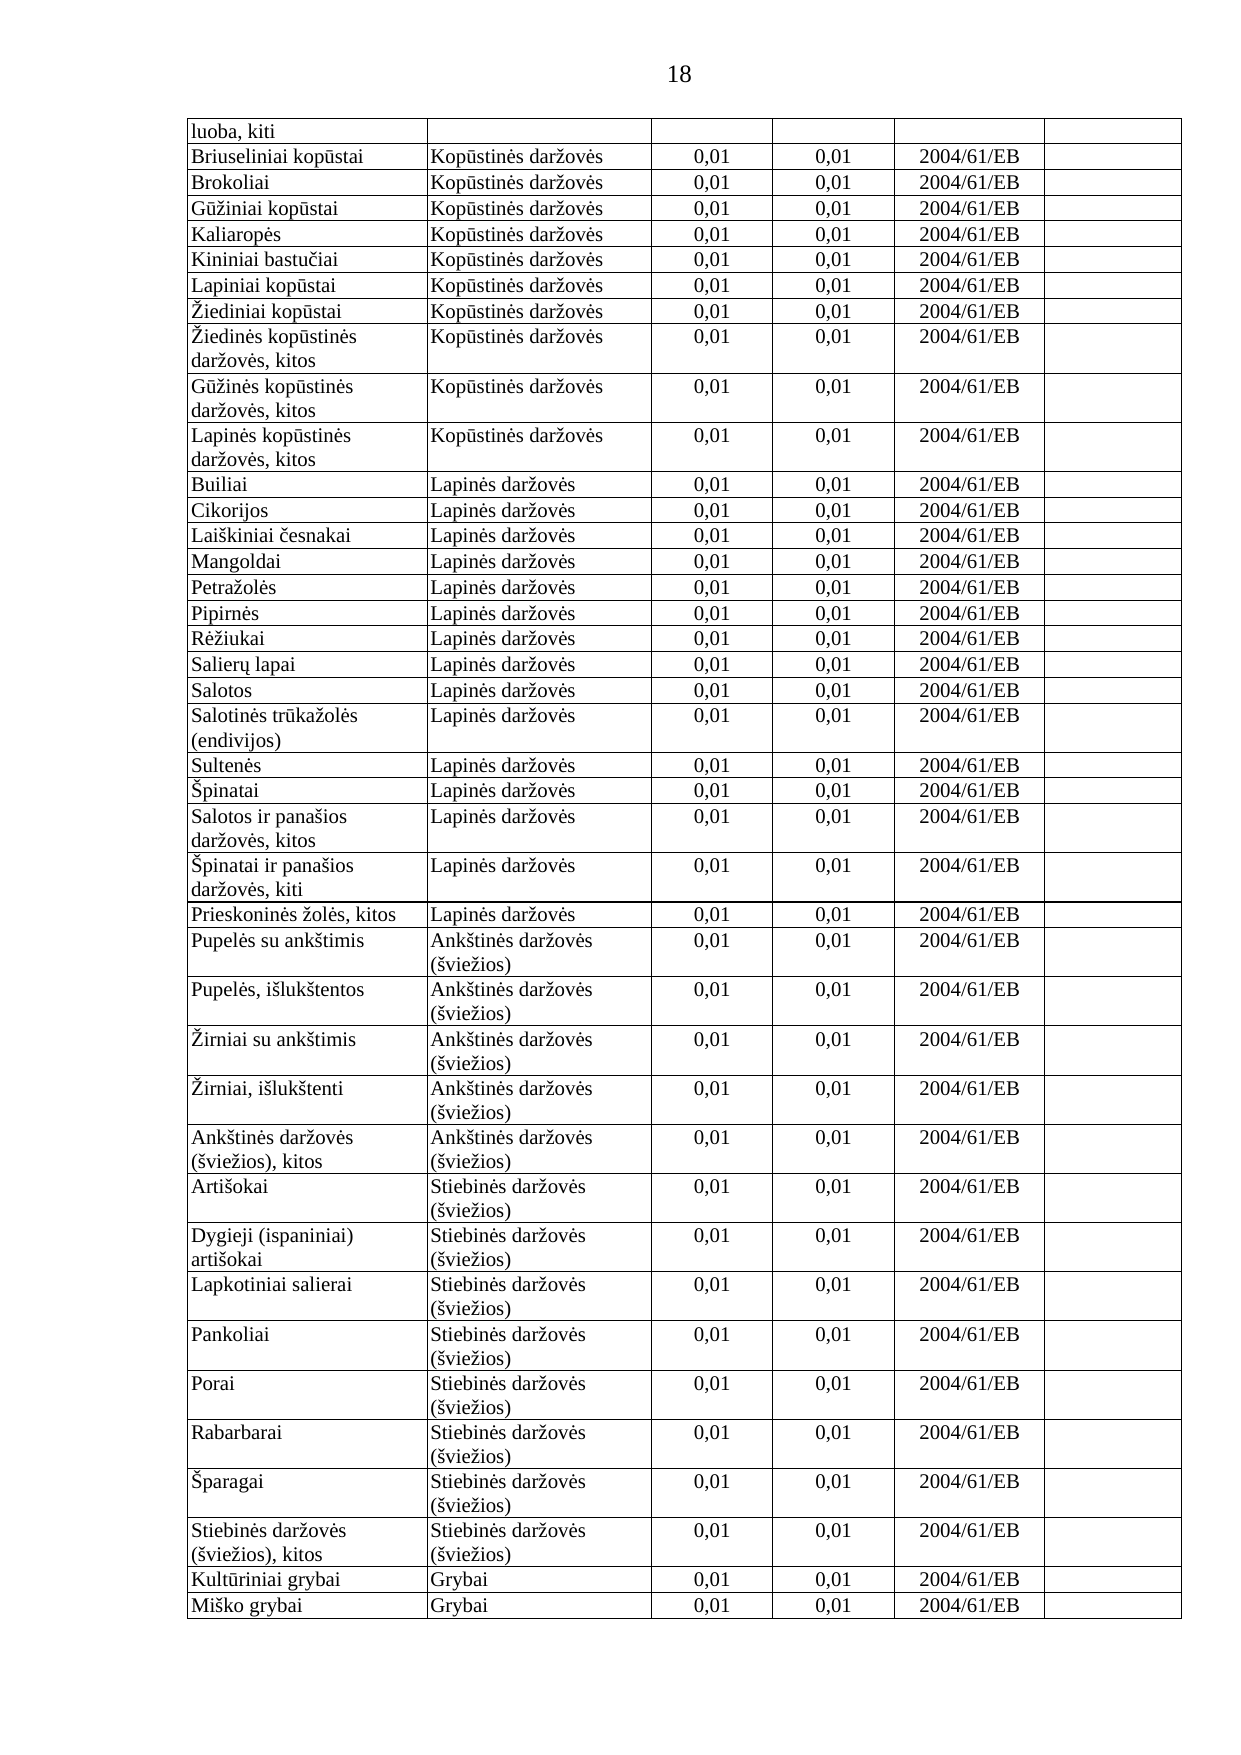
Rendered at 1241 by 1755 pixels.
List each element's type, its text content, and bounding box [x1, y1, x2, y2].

table_cell [183, 901, 187, 927]
table_cell 2004/61/EB [895, 472, 1044, 497]
table_cell 0,01 [652, 196, 772, 220]
table_cell Stiebinės daržovės (šviežios) [428, 1469, 651, 1517]
table_cell [183, 548, 187, 574]
table_cell [183, 703, 187, 752]
table_cell 2004/61/EB [895, 1272, 1044, 1320]
table_cell 0,01 [773, 575, 894, 599]
table_cell [1045, 1371, 1181, 1419]
table_cell [183, 1566, 187, 1592]
table_cell [1045, 221, 1181, 246]
table_cell 0,01 [652, 1321, 772, 1369]
table_cell Lapinės daržovės [428, 853, 651, 901]
table_cell Šparagai [188, 1469, 427, 1517]
table_cell [183, 625, 187, 651]
table_cell 0,01 [652, 678, 772, 702]
table_cell Lapinės daržovės [428, 549, 651, 574]
table_cell Lapinės daržovės [428, 498, 651, 522]
table_cell [1045, 678, 1181, 702]
table_cell Lapinės daržovės [428, 523, 651, 548]
table_cell 0,01 [652, 704, 772, 752]
table_cell 2004/61/EB [895, 247, 1044, 272]
table_cell [183, 471, 187, 497]
table_cell [1045, 170, 1181, 195]
table_cell Lapinės daržovės [428, 778, 651, 803]
table_cell 0,01 [652, 778, 772, 803]
table_cell 2004/61/EB [895, 1174, 1044, 1222]
table_cell Kopūstinės daržovės [428, 247, 651, 272]
table_cell Ankštinės daržovės (šviežios) [428, 977, 651, 1025]
table_cell Stiebinės daržovės (šviežios) [428, 1371, 651, 1419]
table_cell 2004/61/EB [895, 299, 1044, 323]
table_cell Stiebinės daržovės (šviežios), kitos [188, 1518, 427, 1566]
table_cell 0,01 [652, 472, 772, 497]
table_cell [1045, 1420, 1181, 1468]
table_cell Grybai [428, 1567, 651, 1592]
table_cell [183, 272, 187, 298]
table_cell 0,01 [773, 1593, 894, 1618]
table_cell [183, 143, 187, 169]
table_cell Salotos [188, 678, 427, 702]
table_cell 0,01 [773, 1076, 894, 1124]
table_cell [1045, 575, 1181, 599]
table_cell Stiebinės daržovės (šviežios) [428, 1518, 651, 1566]
table_cell Kopūstinės daržovės [428, 221, 651, 246]
table_cell Lapinės daržovės [428, 601, 651, 625]
table_cell [183, 1592, 187, 1618]
table_cell 2004/61/EB [895, 626, 1044, 651]
table_cell Lapinės kopūstinės daržovės, kitos [188, 423, 427, 471]
table_cell 0,01 [773, 753, 894, 777]
table_cell 0,01 [652, 652, 772, 677]
table_cell [183, 373, 187, 422]
table_cell Kopūstinės daržovės [428, 144, 651, 169]
table_cell 0,01 [652, 626, 772, 651]
table_cell 2004/61/EB [895, 1593, 1044, 1618]
table_cell 0,01 [773, 1125, 894, 1173]
table_cell [183, 852, 187, 901]
table_cell 2004/61/EB [895, 324, 1044, 372]
table_cell [183, 1468, 187, 1517]
table_cell Žiedinės kopūstinės daržovės, kitos [188, 324, 427, 372]
table_cell Lapinės daržovės [428, 626, 651, 651]
table_cell 2004/61/EB [895, 575, 1044, 599]
table_cell 0,01 [652, 374, 772, 422]
table_cell 0,01 [773, 626, 894, 651]
table_cell 0,01 [652, 853, 772, 901]
table_cell Gūžiniai kopūstai [188, 196, 427, 220]
table_cell Kopūstinės daržovės [428, 273, 651, 298]
table_cell [183, 246, 187, 272]
table_cell [1045, 549, 1181, 574]
table_cell [1045, 626, 1181, 651]
table_cell 2004/61/EB [895, 1371, 1044, 1419]
table_cell Rėžiukai [188, 626, 427, 651]
table_cell Lapinės daržovės [428, 652, 651, 677]
table_cell 2004/61/EB [895, 678, 1044, 702]
table_cell Ankštinės daržovės (šviežios) [428, 1026, 651, 1074]
table_cell [1045, 853, 1181, 901]
table_cell Žirniai, išlukštenti [188, 1076, 427, 1124]
table_cell 0,01 [652, 1174, 772, 1222]
table_cell 0,01 [773, 247, 894, 272]
table_cell [1045, 247, 1181, 272]
table_cell [183, 497, 187, 522]
table_cell [895, 119, 1044, 143]
table_cell Porai [188, 1371, 427, 1419]
table_cell Kopūstinės daržovės [428, 423, 651, 471]
table_cell 2004/61/EB [895, 273, 1044, 298]
table_cell Mangoldai [188, 549, 427, 574]
table_cell 2004/61/EB [895, 977, 1044, 1025]
table_cell 0,01 [773, 1174, 894, 1222]
table_cell 0,01 [652, 928, 772, 976]
table_cell [183, 1124, 187, 1173]
table_cell 0,01 [773, 903, 894, 927]
table_cell 0,01 [773, 324, 894, 372]
table_cell [1045, 1321, 1181, 1369]
table_cell 0,01 [652, 1125, 772, 1173]
table_cell luoba, kiti [188, 119, 427, 143]
table_cell 0,01 [652, 601, 772, 625]
table_cell [773, 119, 894, 143]
table_cell Briuseliniai kopūstai [188, 144, 427, 169]
table_cell Kopūstinės daržovės [428, 170, 651, 195]
table_cell [183, 752, 187, 777]
table_cell Petražolės [188, 575, 427, 599]
table_cell [1045, 144, 1181, 169]
table_cell 0,01 [773, 144, 894, 169]
table_cell Gūžinės kopūstinės daržovės, kitos [188, 374, 427, 422]
table_cell Kopūstinės daržovės [428, 299, 651, 323]
table_cell [183, 1075, 187, 1124]
table_cell [652, 119, 772, 143]
table_cell 0,01 [773, 1567, 894, 1592]
table_cell Pupelės su ankštimis [188, 928, 427, 976]
table_cell [1045, 1272, 1181, 1320]
table_cell 0,01 [773, 523, 894, 548]
table_cell 0,01 [652, 804, 772, 852]
table_cell [1045, 119, 1181, 143]
table_cell 0,01 [773, 196, 894, 220]
table_cell Salotinės trūkažolės (endivijos) [188, 704, 427, 752]
table_cell 0,01 [652, 273, 772, 298]
table_cell 0,01 [773, 498, 894, 522]
table_cell [183, 169, 187, 195]
table_cell 0,01 [652, 423, 772, 471]
table_cell Ankštinės daržovės (šviežios) [428, 1125, 651, 1173]
table_cell [183, 1517, 187, 1566]
table_cell 0,01 [652, 1518, 772, 1566]
table_cell 0,01 [773, 678, 894, 702]
table_cell [183, 927, 187, 976]
table_cell [1045, 652, 1181, 677]
table_cell Lapinės daržovės [428, 903, 651, 927]
table_cell Kininiai bastučiai [188, 247, 427, 272]
table_cell 0,01 [773, 549, 894, 574]
table_cell Miško grybai [188, 1593, 427, 1618]
table_cell Artišokai [188, 1174, 427, 1222]
table_cell 0,01 [773, 221, 894, 246]
table_cell [1045, 273, 1181, 298]
table_cell 2004/61/EB [895, 903, 1044, 927]
table_cell 0,01 [773, 1371, 894, 1419]
table_cell [1045, 1223, 1181, 1271]
table_cell 2004/61/EB [895, 778, 1044, 803]
table_cell 0,01 [652, 977, 772, 1025]
table_cell 0,01 [773, 704, 894, 752]
table_cell 0,01 [652, 247, 772, 272]
table_cell 0,01 [773, 928, 894, 976]
table_cell [1045, 1076, 1181, 1124]
table_cell [183, 651, 187, 677]
table_cell [183, 298, 187, 323]
table_cell 2004/61/EB [895, 221, 1044, 246]
table_cell Salotos ir panašios daržovės, kitos [188, 804, 427, 852]
table_cell 0,01 [652, 575, 772, 599]
table_cell Stiebinės daržovės (šviežios) [428, 1174, 651, 1222]
table_cell [1045, 903, 1181, 927]
table_cell [1045, 523, 1181, 548]
table_cell [183, 677, 187, 702]
table_cell Sultenės [188, 753, 427, 777]
table_cell 0,01 [652, 1272, 772, 1320]
table_cell Rabarbarai [188, 1420, 427, 1468]
table_cell 0,01 [773, 977, 894, 1025]
table_cell Lapiniai kopūstai [188, 273, 427, 298]
table_cell 0,01 [652, 1223, 772, 1271]
table_cell 0,01 [773, 1272, 894, 1320]
table_cell [1045, 601, 1181, 625]
table_cell 0,01 [773, 1420, 894, 1468]
table_cell [1045, 498, 1181, 522]
table_cell 0,01 [652, 324, 772, 372]
table_cell Prieskoninės žolės, kitos [188, 903, 427, 927]
table_cell Špinatai ir panašios daržovės, kiti [188, 853, 427, 901]
table_cell 2004/61/EB [895, 498, 1044, 522]
table_cell [1045, 1593, 1181, 1618]
table_cell Lapinės daržovės [428, 704, 651, 752]
table_cell 2004/61/EB [895, 1125, 1044, 1173]
table_cell [183, 600, 187, 625]
table_cell 0,01 [773, 273, 894, 298]
table_cell [1045, 472, 1181, 497]
table_cell 2004/61/EB [895, 1321, 1044, 1369]
table_cell [183, 195, 187, 220]
table_cell Salierų lapai [188, 652, 427, 677]
table_cell [1045, 1125, 1181, 1173]
table_cell Ankštinės daržovės (šviežios) [428, 928, 651, 976]
table_cell [1045, 299, 1181, 323]
table_cell [183, 422, 187, 471]
table_cell [1045, 753, 1181, 777]
table_cell 0,01 [773, 778, 894, 803]
table_cell 0,01 [652, 549, 772, 574]
table_cell Grybai [428, 1593, 651, 1618]
table_cell 0,01 [773, 1518, 894, 1566]
table_cell 0,01 [773, 472, 894, 497]
table_cell [1045, 1518, 1181, 1566]
table_cell [183, 1222, 187, 1271]
table_cell 0,01 [652, 1593, 772, 1618]
table_cell 0,01 [652, 523, 772, 548]
table_cell Pipirnės [188, 601, 427, 625]
table_cell Lapinės daržovės [428, 472, 651, 497]
table_cell Kopūstinės daržovės [428, 196, 651, 220]
table_cell [183, 323, 187, 372]
table_cell 2004/61/EB [895, 1026, 1044, 1074]
table_cell 0,01 [773, 299, 894, 323]
table_cell Dygieji (ispaniniai) artišokai [188, 1223, 427, 1271]
table_cell [428, 119, 651, 143]
table_cell 0,01 [652, 144, 772, 169]
table_cell 0,01 [652, 1076, 772, 1124]
table_cell 0,01 [652, 299, 772, 323]
table_cell [1045, 928, 1181, 976]
table_cell Žirniai su ankštimis [188, 1026, 427, 1074]
table_cell 0,01 [773, 601, 894, 625]
table_cell 0,01 [773, 1223, 894, 1271]
table_cell 2004/61/EB [895, 704, 1044, 752]
table_cell 2004/61/EB [895, 652, 1044, 677]
table_cell 0,01 [773, 1321, 894, 1369]
table_cell [1045, 1469, 1181, 1517]
table_cell 2004/61/EB [895, 196, 1044, 220]
table_cell Pupelės, išlukštentos [188, 977, 427, 1025]
table_cell [1045, 704, 1181, 752]
table_cell [183, 1025, 187, 1074]
table_cell [1045, 1026, 1181, 1074]
table_cell [183, 976, 187, 1025]
table_cell 0,01 [773, 652, 894, 677]
table_cell Brokoliai [188, 170, 427, 195]
table_cell 2004/61/EB [895, 144, 1044, 169]
table_cell [1045, 196, 1181, 220]
table_cell 0,01 [652, 1469, 772, 1517]
table_cell 2004/61/EB [895, 1223, 1044, 1271]
table_cell 2004/61/EB [895, 1567, 1044, 1592]
table_cell [183, 1271, 187, 1320]
table_cell [1045, 778, 1181, 803]
table_cell Kopūstinės daržovės [428, 324, 651, 372]
table_cell 0,01 [652, 1026, 772, 1074]
table_cell Kultūriniai grybai [188, 1567, 427, 1592]
table_cell Lapinės daržovės [428, 575, 651, 599]
table_cell Stiebinės daržovės (šviežios) [428, 1420, 651, 1468]
table_cell Stiebinės daržovės (šviežios) [428, 1272, 651, 1320]
table_cell 2004/61/EB [895, 374, 1044, 422]
table_cell [183, 1173, 187, 1222]
table_cell 0,01 [652, 1420, 772, 1468]
table_cell 0,01 [652, 1567, 772, 1592]
table_cell 2004/61/EB [895, 928, 1044, 976]
table_cell [183, 1320, 187, 1369]
table_cell 2004/61/EB [895, 523, 1044, 548]
table_cell Kaliaropės [188, 221, 427, 246]
table_cell Žiediniai kopūstai [188, 299, 427, 323]
table_cell 2004/61/EB [895, 804, 1044, 852]
table_cell Pankoliai [188, 1321, 427, 1369]
table_cell [1045, 324, 1181, 372]
table_cell [1045, 1174, 1181, 1222]
table_cell 2004/61/EB [895, 1469, 1044, 1517]
table_cell [1045, 1567, 1181, 1592]
table_cell [183, 220, 187, 246]
table_cell 0,01 [652, 903, 772, 927]
table_cell Lapkotiniai salierai [188, 1272, 427, 1320]
table_cell 2004/61/EB [895, 1518, 1044, 1566]
table_cell 2004/61/EB [895, 753, 1044, 777]
table_cell 0,01 [773, 170, 894, 195]
table_cell [1045, 804, 1181, 852]
table_cell [1045, 374, 1181, 422]
table_cell 0,01 [773, 1469, 894, 1517]
table_cell [183, 1419, 187, 1468]
table_cell 2004/61/EB [895, 549, 1044, 574]
table_cell Stiebinės daržovės (šviežios) [428, 1321, 651, 1369]
table_cell Builiai [188, 472, 427, 497]
table_cell 2004/61/EB [895, 853, 1044, 901]
table_cell [183, 522, 187, 548]
table_cell 0,01 [652, 498, 772, 522]
table_cell 2004/61/EB [895, 1420, 1044, 1468]
table_cell Lapinės daržovės [428, 804, 651, 852]
table_cell 0,01 [773, 853, 894, 901]
table_cell 0,01 [773, 374, 894, 422]
table_cell 2004/61/EB [895, 601, 1044, 625]
table_cell 0,01 [652, 221, 772, 246]
table_cell Špinatai [188, 778, 427, 803]
table_cell [183, 574, 187, 599]
table_cell Kopūstinės daržovės [428, 374, 651, 422]
table_cell [183, 1370, 187, 1419]
table_cell [1045, 423, 1181, 471]
table_cell [183, 118, 187, 143]
table_cell [183, 803, 187, 852]
table_cell Lapinės daržovės [428, 678, 651, 702]
table_cell 0,01 [652, 170, 772, 195]
table_cell 2004/61/EB [895, 1076, 1044, 1124]
table_cell Ankštinės daržovės (šviežios), kitos [188, 1125, 427, 1173]
table_cell Lapinės daržovės [428, 753, 651, 777]
table_cell 0,01 [773, 1026, 894, 1074]
table_cell 0,01 [773, 423, 894, 471]
table_cell 2004/61/EB [895, 170, 1044, 195]
table_cell Cikorijos [188, 498, 427, 522]
table_cell 0,01 [773, 804, 894, 852]
table_cell 0,01 [652, 1371, 772, 1419]
table_cell 0,01 [652, 753, 772, 777]
table_cell [1045, 977, 1181, 1025]
table_cell 2004/61/EB [895, 423, 1044, 471]
table_cell Ankštinės daržovės (šviežios) [428, 1076, 651, 1124]
table_cell [183, 777, 187, 803]
table_cell Stiebinės daržovės (šviežios) [428, 1223, 651, 1271]
table_cell Laiškiniai česnakai [188, 523, 427, 548]
